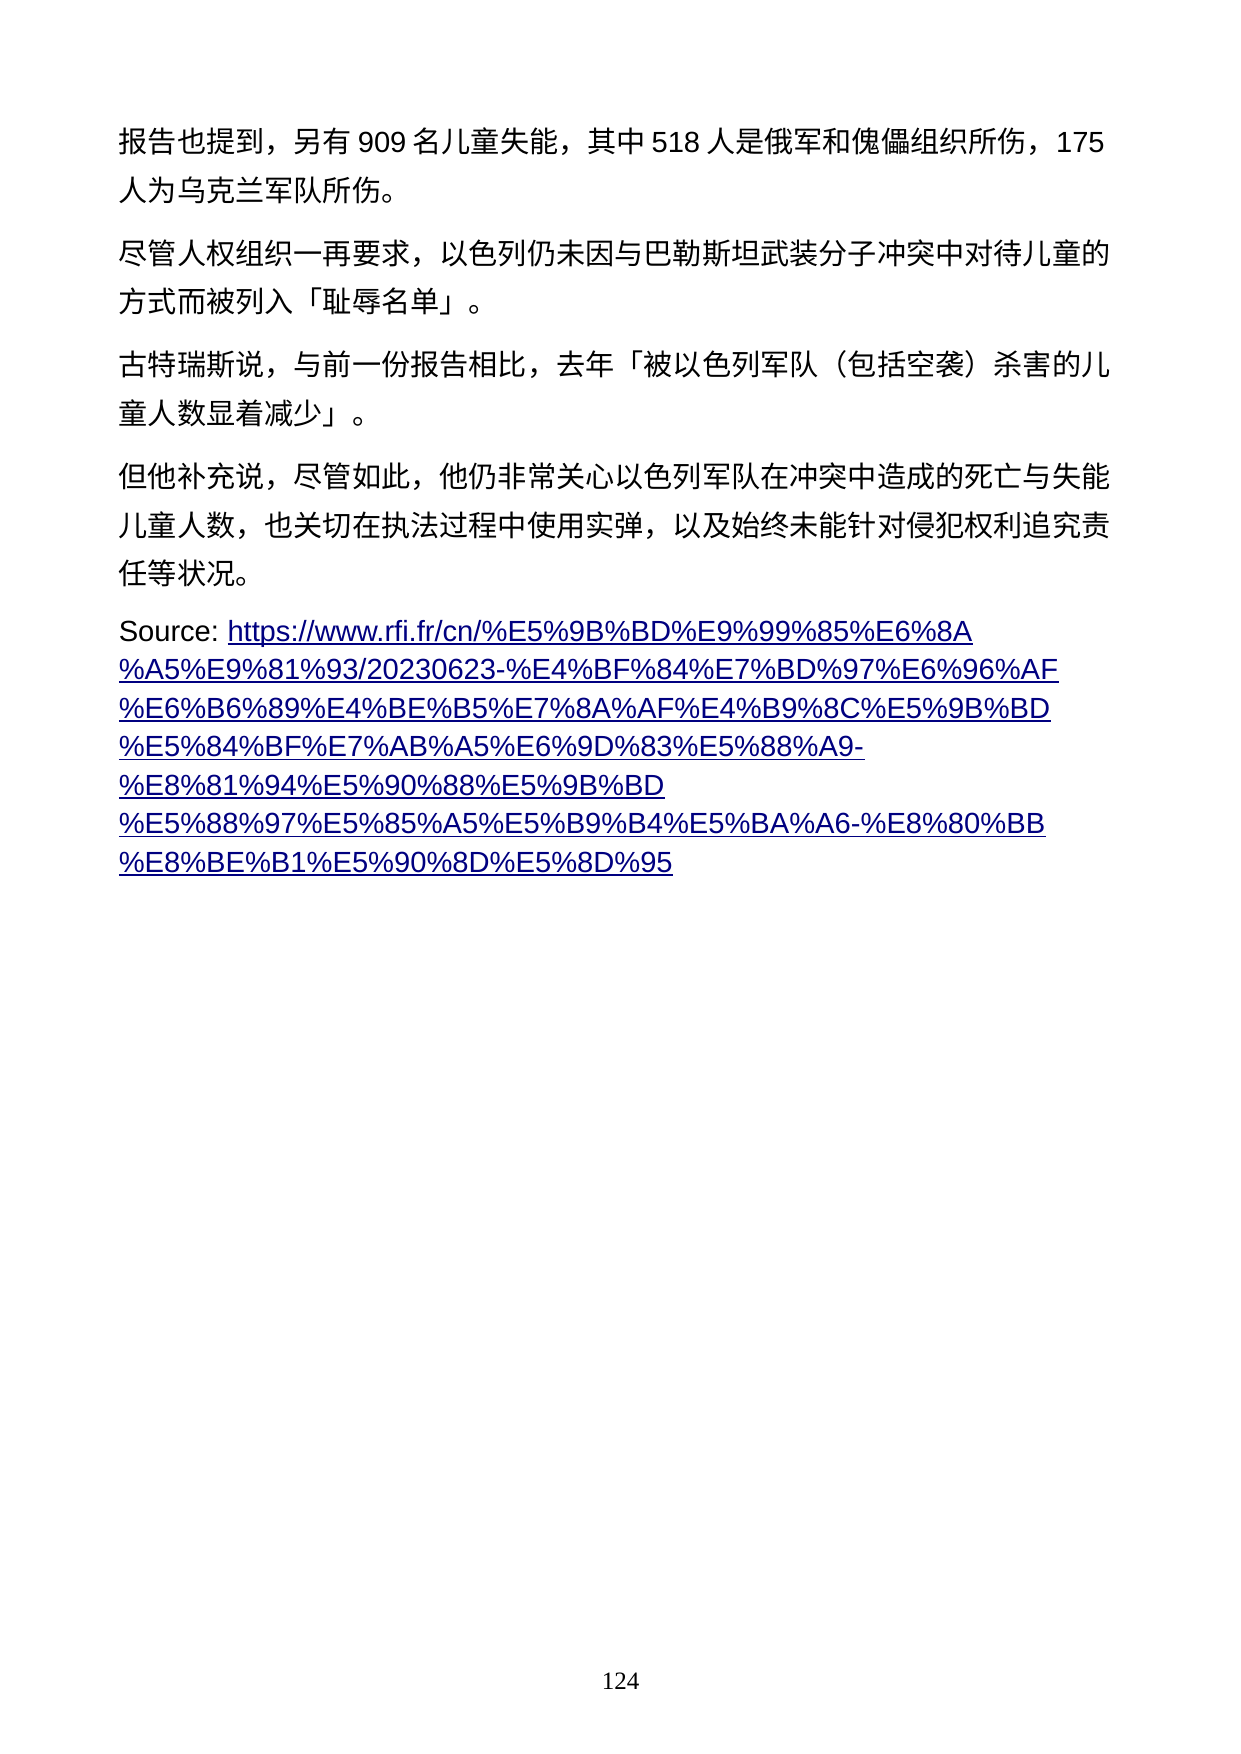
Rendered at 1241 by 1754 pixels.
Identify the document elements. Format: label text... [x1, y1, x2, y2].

text Source: https://www.rfi.fr/cn/%E5%9B%BD%E9%99%85%E6%8A%A5%E9%81%93/20230623-%E4%BF%84%E7%BD%97%E6%96%AF%E6%B6%89%E4%BE%B5%E7%8A%AF%E4%B9%8C%E5%9B%BD%E5%84%BF%E7%AB%A5%E6%9D%83%E5%88%A9-%E8%81%94%E5%90%88%E5%9B%BD%E5%88%97%E5%85%A5%E5%B9%B4%E5%BA%A6-%E8%80%BB%E8%BE%B1%E5%90%8D%E5%8D%95 [118, 614, 1122, 878]
text 尽管人权组织一再要求，以色列仍未因与巴勒斯坦武装分子冲突中对待儿童的方式而被列入「耻辱名单」。 [118, 230, 1122, 321]
text 古特瑞斯说，与前一份报告相比，去年「被以色列军队（包括空袭）杀害的儿童人数显着减少」。 [118, 342, 1122, 433]
text 但他补充说，尽管如此，他仍非常关心以色列军队在冲突中造成的死亡与失能儿童人数，也关切在执法过程中使用实弹，以及始终未能针对侵犯权利追究责任等状况。 [118, 453, 1122, 593]
text 报告也提到，另有909名儿童失能，其中518人是俄军和傀儡组织所伤，175人为乌克兰军队所伤。 [118, 118, 1122, 209]
